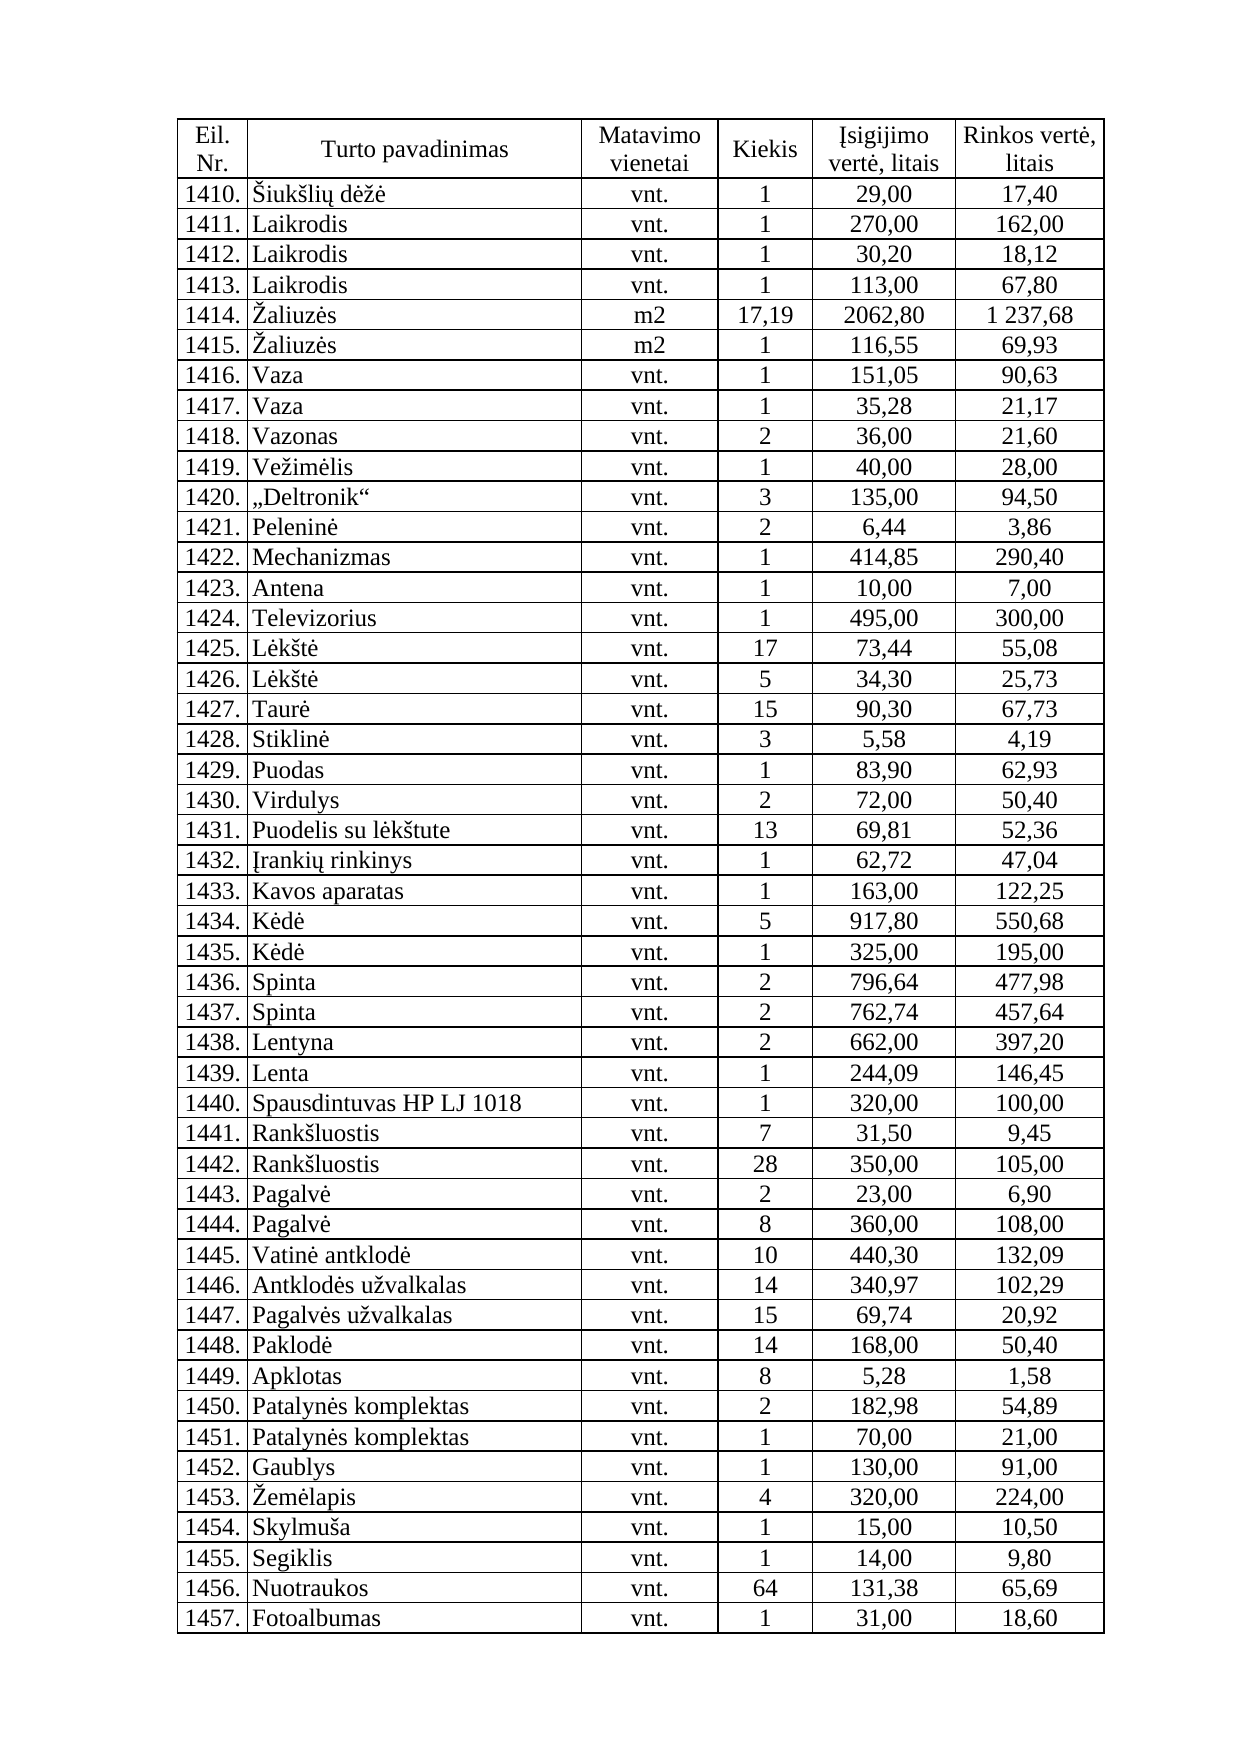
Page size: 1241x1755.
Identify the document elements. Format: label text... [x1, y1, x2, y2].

table_cell 113,00 [813, 270, 955, 298]
table_cell Lėkštė [248, 664, 581, 692]
table_cell 1 [719, 573, 812, 602]
table_cell 917,80 [813, 906, 955, 935]
table_cell Kėdė [248, 906, 581, 935]
table_cell vnt. [582, 1452, 717, 1481]
table_cell 21,00 [956, 1422, 1103, 1450]
table_cell 34,30 [813, 664, 955, 692]
table_cell 340,97 [813, 1270, 955, 1299]
table_cell Vatinė antklodė [248, 1240, 581, 1268]
table_cell 300,00 [956, 603, 1103, 632]
table_cell 1 [719, 240, 812, 268]
table_cell Stiklinė [248, 725, 581, 753]
table_cell Skylmuša [248, 1513, 581, 1541]
table_cell 67,80 [956, 270, 1103, 298]
table_cell 168,00 [813, 1331, 955, 1359]
table_cell 1 [719, 1603, 812, 1632]
table_cell 70,00 [813, 1422, 955, 1450]
table_cell vnt. [582, 876, 717, 905]
table_cell 440,30 [813, 1240, 955, 1268]
table_cell vnt. [582, 543, 717, 571]
table_cell Spinta [248, 967, 581, 996]
table_cell 40,00 [813, 452, 955, 480]
table_cell 550,68 [956, 906, 1103, 935]
table_cell 1432. [178, 846, 247, 874]
table_cell 244,09 [813, 1058, 955, 1087]
table_cell 1431. [178, 815, 247, 844]
table_cell vnt. [582, 179, 717, 207]
table_cell vnt. [582, 452, 717, 480]
table_cell 1451. [178, 1422, 247, 1450]
table_cell Gaublys [248, 1452, 581, 1481]
table_cell 325,00 [813, 937, 955, 965]
table_cell 6,90 [956, 1179, 1103, 1208]
table_cell 1434. [178, 906, 247, 935]
table_cell vnt. [582, 512, 717, 541]
table_cell 1433. [178, 876, 247, 905]
table_cell vnt. [582, 785, 717, 814]
table_cell 31,50 [813, 1118, 955, 1147]
table_cell 224,00 [956, 1482, 1103, 1511]
table_cell 1410. [178, 179, 247, 207]
table_cell 9,45 [956, 1118, 1103, 1147]
table_cell 1 237,68 [956, 300, 1103, 329]
table_cell 3,86 [956, 512, 1103, 541]
table_cell 69,81 [813, 815, 955, 844]
table_cell 17,19 [719, 300, 812, 329]
table_cell 1412. [178, 240, 247, 268]
table_cell 91,00 [956, 1452, 1103, 1481]
table_cell 1447. [178, 1300, 247, 1329]
table_cell 1 [719, 603, 812, 632]
table_cell 7,00 [956, 573, 1103, 602]
table_cell 2 [719, 1391, 812, 1420]
table_cell 10 [719, 1240, 812, 1268]
table_cell 3 [719, 725, 812, 753]
table_cell Fotoalbumas [248, 1603, 581, 1632]
table_cell 1415. [178, 330, 247, 359]
table_cell 1 [719, 179, 812, 207]
table_cell 4 [719, 1482, 812, 1511]
table_cell Peleninė [248, 512, 581, 541]
table_cell 35,28 [813, 391, 955, 420]
table_cell 414,85 [813, 543, 955, 571]
table_cell 130,00 [813, 1452, 955, 1481]
table_cell 1439. [178, 1058, 247, 1087]
table_cell vnt. [582, 1088, 717, 1117]
table_cell 1 [719, 937, 812, 965]
table_cell 1 [719, 543, 812, 571]
table_cell Antklodės užvalkalas [248, 1270, 581, 1299]
table_cell Patalynės komplektas [248, 1391, 581, 1420]
table_cell 5,28 [813, 1361, 955, 1390]
table_cell 2 [719, 967, 812, 996]
table_cell 5 [719, 664, 812, 692]
table_cell vnt. [582, 421, 717, 450]
table_cell Puodas [248, 755, 581, 783]
table_cell m2 [582, 300, 717, 329]
table_cell 1440. [178, 1088, 247, 1117]
table_cell 20,92 [956, 1300, 1103, 1329]
table_cell 1413. [178, 270, 247, 298]
table_cell 1 [719, 209, 812, 238]
table_cell 1452. [178, 1452, 247, 1481]
table_cell vnt. [582, 1482, 717, 1511]
table_cell 1445. [178, 1240, 247, 1268]
table_cell 69,93 [956, 330, 1103, 359]
table_cell Antena [248, 573, 581, 602]
table_cell vnt. [582, 1391, 717, 1420]
table_cell 1430. [178, 785, 247, 814]
table_cell 1 [719, 1088, 812, 1117]
table_cell 1423. [178, 573, 247, 602]
table_cell Pagalvė [248, 1210, 581, 1238]
table_cell Vežimėlis [248, 452, 581, 480]
table_cell Žaliuzės [248, 330, 581, 359]
table_header Rinkos vertė, litais [956, 120, 1103, 177]
table_cell vnt. [582, 937, 717, 965]
table_cell 29,00 [813, 179, 955, 207]
table_cell 28 [719, 1149, 812, 1177]
table_cell 1 [719, 846, 812, 874]
table_cell 108,00 [956, 1210, 1103, 1238]
table_cell vnt. [582, 1118, 717, 1147]
table_cell vnt. [582, 846, 717, 874]
table_cell 182,98 [813, 1391, 955, 1420]
table_cell 1428. [178, 725, 247, 753]
table_cell 1437. [178, 997, 247, 1026]
table_cell 163,00 [813, 876, 955, 905]
table_cell vnt. [582, 1149, 717, 1177]
table_cell 397,20 [956, 1028, 1103, 1056]
table_header Įsigijimo vertė, litais [813, 120, 955, 177]
table_cell 55,08 [956, 633, 1103, 662]
table_cell 17,40 [956, 179, 1103, 207]
table_cell 72,00 [813, 785, 955, 814]
table_cell Rankšluostis [248, 1118, 581, 1147]
table_cell 2 [719, 1028, 812, 1056]
table_cell 1417. [178, 391, 247, 420]
table_cell 13 [719, 815, 812, 844]
table_cell 1 [719, 1452, 812, 1481]
table_cell Patalynės komplektas [248, 1422, 581, 1450]
table_cell 116,55 [813, 330, 955, 359]
table_cell vnt. [582, 967, 717, 996]
table_cell 6,44 [813, 512, 955, 541]
table_cell 195,00 [956, 937, 1103, 965]
table_cell 1444. [178, 1210, 247, 1238]
table_cell 1450. [178, 1391, 247, 1420]
table_cell 350,00 [813, 1149, 955, 1177]
table_cell vnt. [582, 1603, 717, 1632]
table_cell 50,40 [956, 785, 1103, 814]
table_cell 5 [719, 906, 812, 935]
table_cell 62,93 [956, 755, 1103, 783]
table_cell Laikrodis [248, 240, 581, 268]
table_cell Kėdė [248, 937, 581, 965]
table_cell Virdulys [248, 785, 581, 814]
table_cell vnt. [582, 1361, 717, 1390]
table_cell 1 [719, 755, 812, 783]
table_cell 762,74 [813, 997, 955, 1026]
table_cell vnt. [582, 573, 717, 602]
table_cell 1426. [178, 664, 247, 692]
table_cell 83,90 [813, 755, 955, 783]
table_cell 10,50 [956, 1513, 1103, 1541]
table_cell 2 [719, 512, 812, 541]
table_cell Vaza [248, 391, 581, 420]
table_cell 1422. [178, 543, 247, 571]
table_cell 457,64 [956, 997, 1103, 1026]
table_cell 1455. [178, 1543, 247, 1572]
table_cell 1 [719, 1513, 812, 1541]
table_cell 270,00 [813, 209, 955, 238]
table_cell 1 [719, 270, 812, 298]
table_cell 7 [719, 1118, 812, 1147]
table_cell vnt. [582, 1331, 717, 1359]
table_cell 1420. [178, 482, 247, 511]
table_cell 1436. [178, 967, 247, 996]
table_cell vnt. [582, 1179, 717, 1208]
table_cell 90,63 [956, 361, 1103, 389]
table_cell 1 [719, 1422, 812, 1450]
table_cell 1 [719, 330, 812, 359]
table_cell 1429. [178, 755, 247, 783]
table_cell 1 [719, 361, 812, 389]
table_cell Puodelis su lėkštute [248, 815, 581, 844]
table_cell Spausdintuvas HP LJ 1018 [248, 1088, 581, 1117]
table_cell 1416. [178, 361, 247, 389]
table_cell 90,30 [813, 694, 955, 723]
table_cell Šiukšlių dėžė [248, 179, 581, 207]
table_cell 47,04 [956, 846, 1103, 874]
table_cell 131,38 [813, 1573, 955, 1602]
table_cell vnt. [582, 694, 717, 723]
table_cell 4,19 [956, 725, 1103, 753]
table_cell 162,00 [956, 209, 1103, 238]
table_cell 17 [719, 633, 812, 662]
table_cell 1438. [178, 1028, 247, 1056]
table_cell vnt. [582, 1543, 717, 1572]
table_cell 18,60 [956, 1603, 1103, 1632]
table_cell 69,74 [813, 1300, 955, 1329]
table_cell 1454. [178, 1513, 247, 1541]
table_header Matavimo vienetai [582, 120, 717, 177]
table_cell 102,29 [956, 1270, 1103, 1299]
table_cell 21,17 [956, 391, 1103, 420]
table_cell 31,00 [813, 1603, 955, 1632]
table_cell vnt. [582, 1028, 717, 1056]
table_cell vnt. [582, 633, 717, 662]
table_cell 18,12 [956, 240, 1103, 268]
table_cell vnt. [582, 906, 717, 935]
table_cell 2 [719, 421, 812, 450]
table_cell Lenta [248, 1058, 581, 1087]
table_cell Pagalvė [248, 1179, 581, 1208]
table_cell Segiklis [248, 1543, 581, 1572]
table_cell 1 [719, 1543, 812, 1572]
table_cell vnt. [582, 361, 717, 389]
table_cell Kavos aparatas [248, 876, 581, 905]
table_cell 662,00 [813, 1028, 955, 1056]
table_cell vnt. [582, 603, 717, 632]
table_cell 73,44 [813, 633, 955, 662]
table_cell 8 [719, 1361, 812, 1390]
table_cell 1443. [178, 1179, 247, 1208]
table_cell vnt. [582, 482, 717, 511]
table_cell vnt. [582, 240, 717, 268]
table_cell Nuotraukos [248, 1573, 581, 1602]
table_cell 8 [719, 1210, 812, 1238]
table_cell vnt. [582, 664, 717, 692]
table_cell 5,58 [813, 725, 955, 753]
table_cell 122,25 [956, 876, 1103, 905]
table_cell 15 [719, 1300, 812, 1329]
table_cell vnt. [582, 1300, 717, 1329]
table_cell 67,73 [956, 694, 1103, 723]
table_cell 14 [719, 1331, 812, 1359]
table_cell 1 [719, 876, 812, 905]
table_cell 495,00 [813, 603, 955, 632]
table_cell 54,89 [956, 1391, 1103, 1420]
table_cell 15 [719, 694, 812, 723]
table_cell 100,00 [956, 1088, 1103, 1117]
table_cell vnt. [582, 1422, 717, 1450]
table_cell 1446. [178, 1270, 247, 1299]
table_cell Žemėlapis [248, 1482, 581, 1511]
table_cell Apklotas [248, 1361, 581, 1390]
table_cell vnt. [582, 815, 717, 844]
table_cell 30,20 [813, 240, 955, 268]
table_cell 477,98 [956, 967, 1103, 996]
table_cell 1442. [178, 1149, 247, 1177]
table_cell 1427. [178, 694, 247, 723]
table_cell vnt. [582, 1270, 717, 1299]
table_cell 1,58 [956, 1361, 1103, 1390]
table_cell 64 [719, 1573, 812, 1602]
table_cell 320,00 [813, 1088, 955, 1117]
table_cell 1457. [178, 1603, 247, 1632]
table_cell Spinta [248, 997, 581, 1026]
table_cell Vazonas [248, 421, 581, 450]
table_cell Mechanizmas [248, 543, 581, 571]
table_cell 1425. [178, 633, 247, 662]
table_cell 36,00 [813, 421, 955, 450]
table_cell 94,50 [956, 482, 1103, 511]
table_cell 1453. [178, 1482, 247, 1511]
table_cell 3 [719, 482, 812, 511]
table_cell 10,00 [813, 573, 955, 602]
table_cell 796,64 [813, 967, 955, 996]
table_cell 2 [719, 785, 812, 814]
table_cell 21,60 [956, 421, 1103, 450]
table_cell Pagalvės užvalkalas [248, 1300, 581, 1329]
table_cell 9,80 [956, 1543, 1103, 1572]
table_cell 25,73 [956, 664, 1103, 692]
table_cell 151,05 [813, 361, 955, 389]
table_cell 50,40 [956, 1331, 1103, 1359]
table_cell Lentyna [248, 1028, 581, 1056]
table_cell vnt. [582, 1058, 717, 1087]
table_cell 132,09 [956, 1240, 1103, 1268]
table_cell 1 [719, 391, 812, 420]
table_cell 52,36 [956, 815, 1103, 844]
table_cell 65,69 [956, 1573, 1103, 1602]
table_cell 1419. [178, 452, 247, 480]
table_cell 1414. [178, 300, 247, 329]
table_cell Paklodė [248, 1331, 581, 1359]
table_cell 1448. [178, 1331, 247, 1359]
table_cell vnt. [582, 725, 717, 753]
table_cell 2062,80 [813, 300, 955, 329]
table_cell 105,00 [956, 1149, 1103, 1177]
table_header Kiekis [719, 120, 812, 177]
table_cell Žaliuzės [248, 300, 581, 329]
table_cell 15,00 [813, 1513, 955, 1541]
table_header Eil. Nr. [178, 120, 247, 177]
table_cell 1449. [178, 1361, 247, 1390]
table_cell „Deltronik“ [248, 482, 581, 511]
table_cell 1418. [178, 421, 247, 450]
table_cell Televizorius [248, 603, 581, 632]
table_cell 1456. [178, 1573, 247, 1602]
table_cell 1411. [178, 209, 247, 238]
table_cell m2 [582, 330, 717, 359]
table_cell vnt. [582, 1513, 717, 1541]
table_cell 14 [719, 1270, 812, 1299]
table_cell vnt. [582, 1210, 717, 1238]
table_cell vnt. [582, 1573, 717, 1602]
table_cell 1421. [178, 512, 247, 541]
table_cell 1441. [178, 1118, 247, 1147]
table_cell 1424. [178, 603, 247, 632]
table_cell 290,40 [956, 543, 1103, 571]
table_header Turto pavadinimas [248, 120, 581, 177]
table_cell vnt. [582, 1240, 717, 1268]
table_cell 14,00 [813, 1543, 955, 1572]
table_cell 62,72 [813, 846, 955, 874]
table_cell 135,00 [813, 482, 955, 511]
table_cell 146,45 [956, 1058, 1103, 1087]
table_cell 360,00 [813, 1210, 955, 1238]
table_cell 320,00 [813, 1482, 955, 1511]
table_cell Laikrodis [248, 270, 581, 298]
table_cell Taurė [248, 694, 581, 723]
table_cell 1435. [178, 937, 247, 965]
table_cell vnt. [582, 755, 717, 783]
table_cell 1 [719, 1058, 812, 1087]
table_cell Vaza [248, 361, 581, 389]
table_cell Lėkštė [248, 633, 581, 662]
table_cell Rankšluostis [248, 1149, 581, 1177]
table_cell 2 [719, 1179, 812, 1208]
table_cell 1 [719, 452, 812, 480]
table_cell vnt. [582, 209, 717, 238]
table_cell vnt. [582, 997, 717, 1026]
table_cell 23,00 [813, 1179, 955, 1208]
table_cell Įrankių rinkinys [248, 846, 581, 874]
table_cell vnt. [582, 270, 717, 298]
table_cell Laikrodis [248, 209, 581, 238]
table_cell 2 [719, 997, 812, 1026]
table_cell vnt. [582, 391, 717, 420]
table_cell 28,00 [956, 452, 1103, 480]
